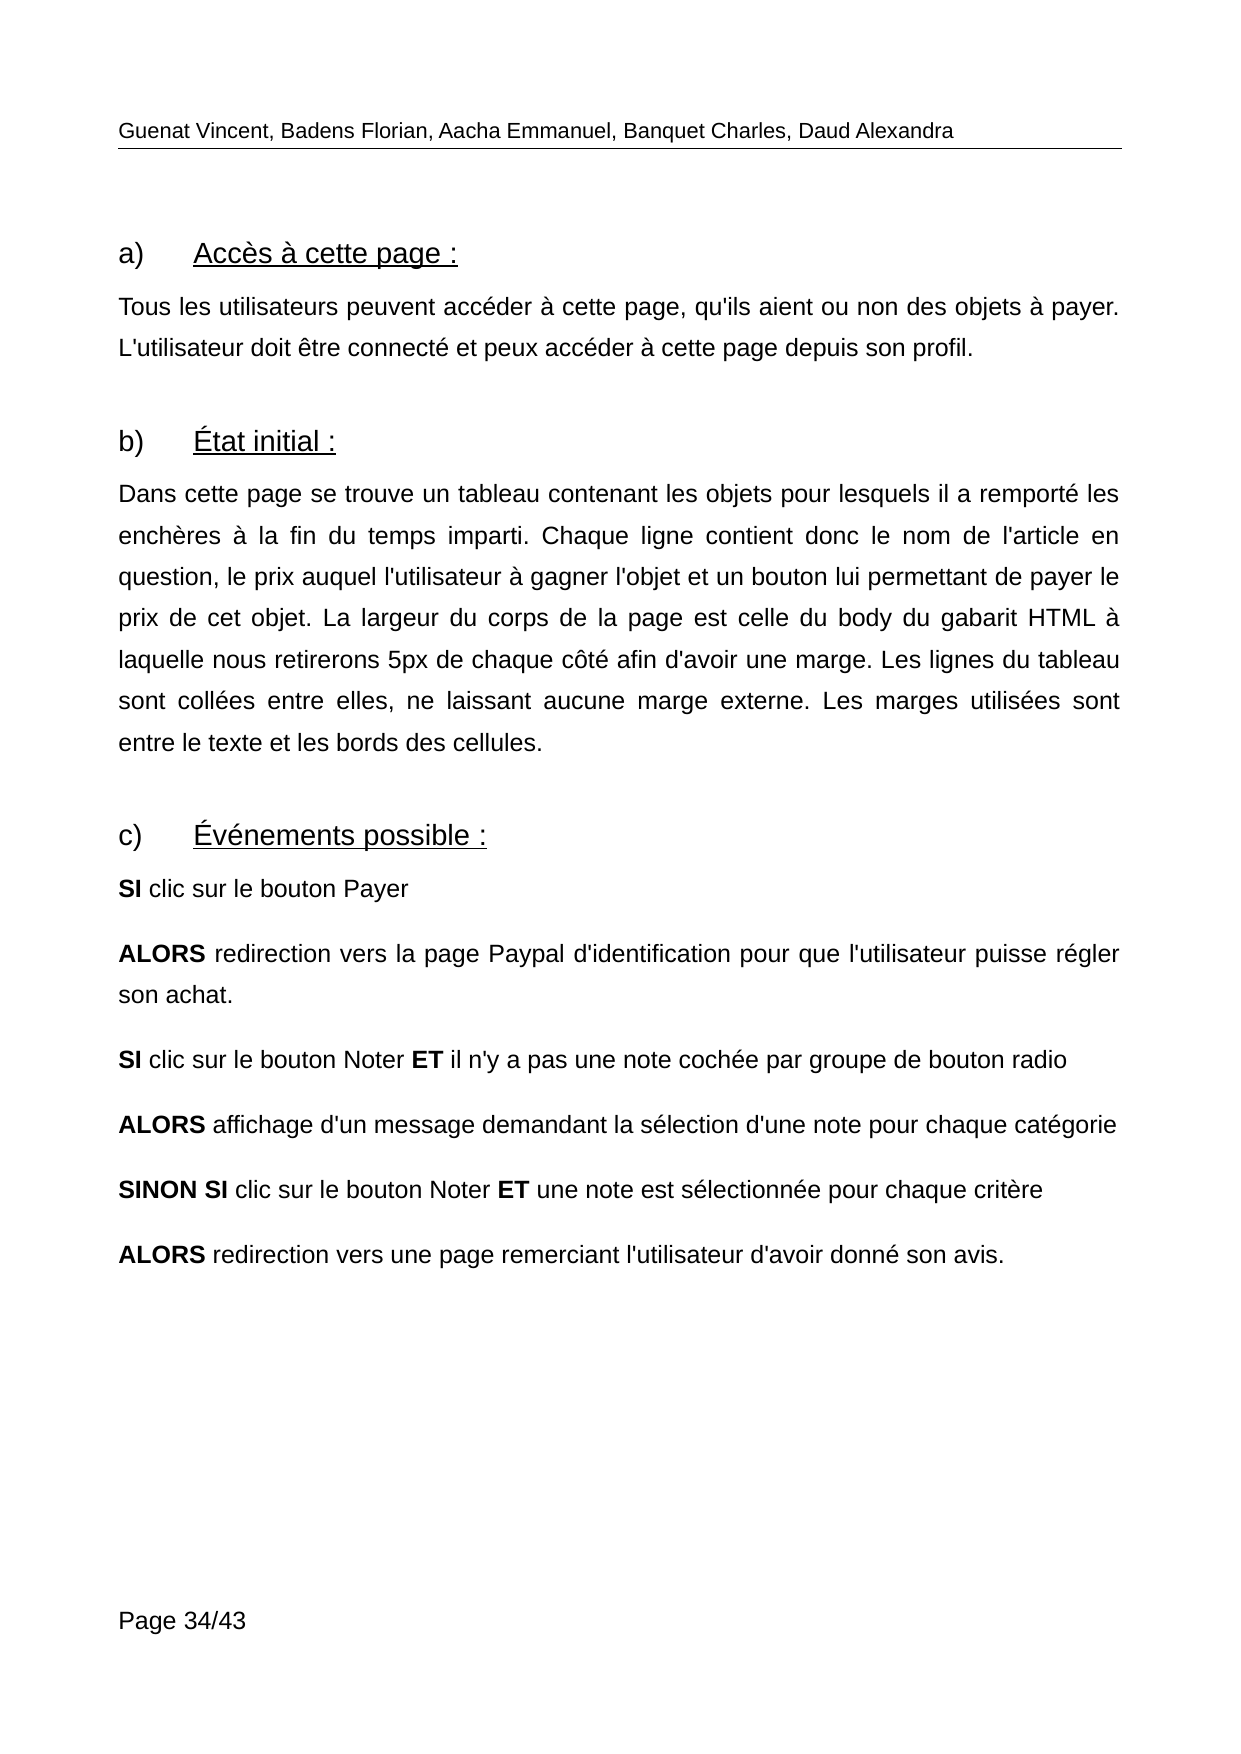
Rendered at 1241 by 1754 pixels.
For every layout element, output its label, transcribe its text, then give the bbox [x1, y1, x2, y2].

text Dans cette page se trouve un tableau contenant les objets pour lesquels il a remporté les enchères à la fin du temps imparti. Chaque ligne contient donc le nom de l'article en question, le prix auquel l'utilisateur à gagner l'objet et un bouton lui permettant de payer le prix de cet objet. La largeur du corps de la page est celle du body du gabarit HTML à laquelle nous retirerons 5px de chaque côté afin d'avoir une marge. Les lignes du tableau sont collées entre elles, ne laissant aucune marge externe. Les marges utilisées sont entre le texte et les bords des cellules. [118, 470, 1122, 759]
text ALORS redirection vers la page Paypal d'identification pour que l'utilisateur puisse régler son achat. [118, 929, 1122, 1012]
text SINON SI clic sur le bouton Noter ET une note est sélectionnée pour chaque critère [118, 1166, 1122, 1207]
text ALORS redirection vers une page remerciant l'utilisateur d'avoir donné son avis. [118, 1231, 1122, 1272]
text SI clic sur le bouton Noter ET il n'y a pas une note cochée par groupe de bouton radio [118, 1036, 1122, 1077]
subtitle État initial : [118, 424, 1122, 457]
text Tous les utilisateurs peuvent accéder à cette page, qu'ils aient ou non des objets à payer. L'utilisateur doit être connecté et peux accéder à cette page depuis son profil. [118, 282, 1122, 365]
text SI clic sur le bouton Payer [118, 864, 1122, 906]
subtitle Événements possible : [118, 818, 1122, 852]
subtitle Accès à cette page : [118, 236, 1122, 270]
text ALORS affichage d'un message demandant la sélection d'une note pour chaque catégorie [118, 1101, 1122, 1142]
